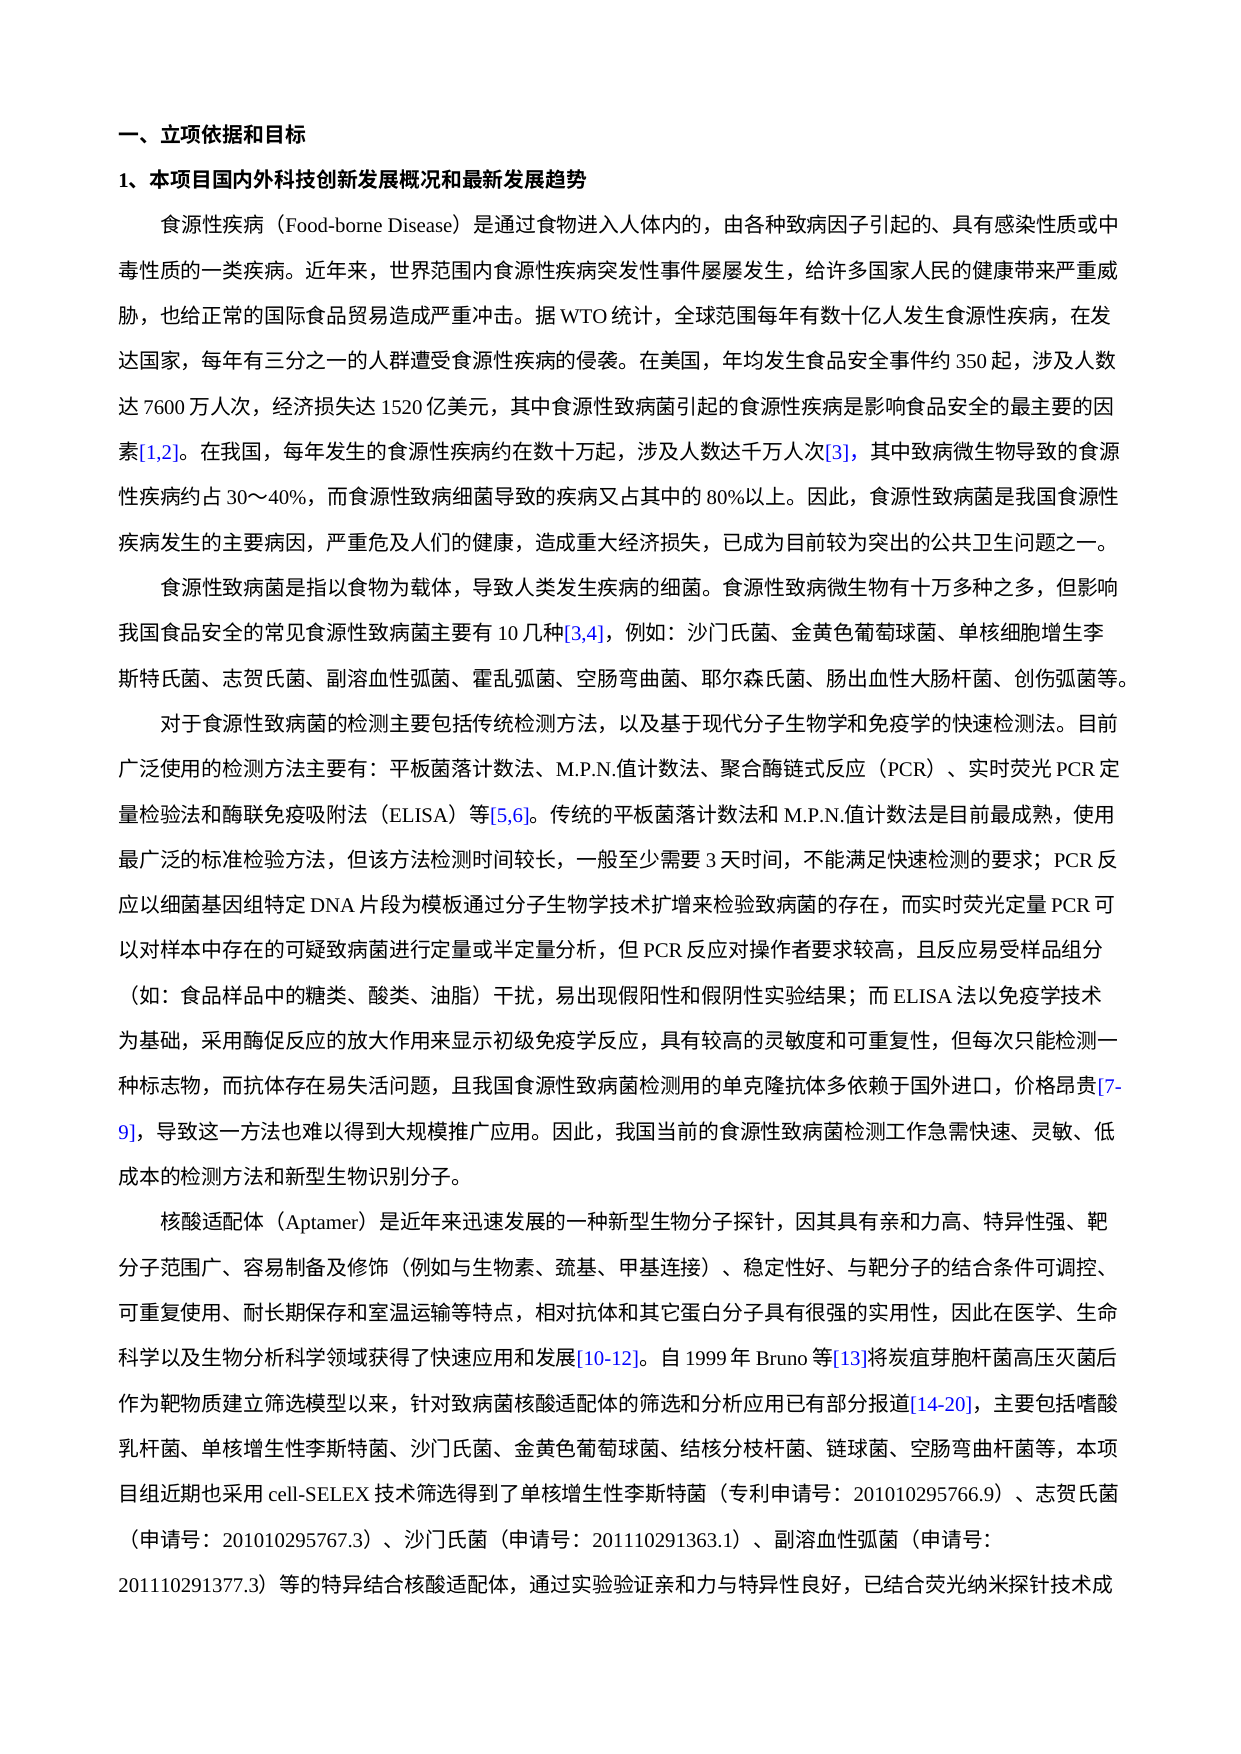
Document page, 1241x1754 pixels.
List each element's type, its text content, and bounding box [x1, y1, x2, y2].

text 食源性疾病（Food-borne Disease）是通过食物进入人体内的，由各种致病因子引起的、具有感染性质或中毒性质的一类疾病。近年来，世界范围内食源性疾病突发性事件屡屡发生，给许多国家人民的健康带来严重威胁，也给正常的国际食品贸易造成严重冲击。据WTO统计，全球范围每年有数十亿人发生食源性疾病，在发达国家，每年有三分之一的人群遭受食源性疾病的侵袭。在美国，年均发生食品安全事件约350起，涉及人数达7600万人次，经济损失达1520亿美元，其中食源性致病菌引起的食源性疾病是影响食品安全的最主要的因素[1,2]。在我国，每年发生的食源性疾病约在数十万起，涉及人数达千万人次[3]，其中致病微生物导致的食源性疾病约占30～40%，而食源性致病细菌导致的疾病又占其中的80%以上。因此，食源性致病菌是我国食源性疾病发生的主要病因，严重危及人们的健康，造成重大经济损失，已成为目前较为突出的公共卫生问题之一。 [118, 209, 1122, 556]
text 一、立项依据和目标 [118, 118, 1122, 148]
text 对于食源性致病菌的检测主要包括传统检测方法，以及基于现代分子生物学和免疫学的快速检测法。目前广泛使用的检测方法主要有：平板菌落计数法、M.P.N.值计数法、聚合酶链式反应（PCR）、实时荧光PCR定量检验法和酶联免疫吸附法（ELISA）等[5,6]。传统的平板菌落计数法和M.P.N.值计数法是目前最成熟，使用最广泛的标准检验方法，但该方法检测时间较长，一般至少需要3天时间，不能满足快速检测的要求；PCR反应以细菌基因组特定DNA片段为模板通过分子生物学技术扩增来检验致病菌的存在，而实时荧光定量PCR可以对样本中存在的可疑致病菌进行定量或半定量分析，但PCR反应对操作者要求较高，且反应易受样品组分（如：食品样品中的糖类、酸类、油脂）干扰，易出现假阳性和假阴性实验结果；而ELISA法以免疫学技术为基础，采用酶促反应的放大作用来显示初级免疫学反应，具有较高的灵敏度和可重复性，但每次只能检测一种标志物，而抗体存在易失活问题，且我国食源性致病菌检测用的单克隆抗体多依赖于国外进口，价格昂贵[7-9]，导致这一方法也难以得到大规模推广应用。因此，我国当前的食源性致病菌检测工作急需快速、灵敏、低成本的检测方法和新型生物识别分子。 [118, 707, 1122, 1191]
text 1、本项目国内外科技创新发展概况和最新发展趋势 [118, 163, 1122, 194]
text 核酸适配体（Aptamer）是近年来迅速发展的一种新型生物分子探针，因其具有亲和力高、特异性强、靶分子范围广、容易制备及修饰（例如与生物素、巯基、甲基连接）、稳定性好、与靶分子的结合条件可调控、 [118, 1206, 1122, 1281]
text 食源性致病菌是指以食物为载体，导致人类发生疾病的细菌。食源性致病微生物有十万多种之多，但影响我国食品安全的常见食源性致病菌主要有10几种[3,4]，例如：沙门氏菌、金黄色葡萄球菌、单核细胞增生李斯特氏菌、志贺氏菌、副溶血性弧菌、霍乱弧菌、空肠弯曲菌、耶尔森氏菌、肠出血性大肠杆菌、创伤弧菌等。 [118, 571, 1122, 692]
text 可重复使用、耐长期保存和室温运输等特点，相对抗体和其它蛋白分子具有很强的实用性，因此在医学、生命科学以及生物分析科学领域获得了快速应用和发展[10-12]。自1999年Bruno等[13]将炭疽芽胞杆菌高压灭菌后作为靶物质建立筛选模型以来，针对致病菌核酸适配体的筛选和分析应用已有部分报道[14-20]，主要包括嗜酸乳杆菌、单核增生性李斯特菌、沙门氏菌、金黄色葡萄球菌、结核分枝杆菌、链球菌、空肠弯曲杆菌等，本项目组近期也采用cell-SELEX技术筛选得到了单核增生性李斯特菌（专利申请号：201010295766.9）、志贺氏菌（申请号：201010295767.3）、沙门氏菌（申请号：201110291363.1）、副溶血性弧菌（申请号：201110291377.3）等的特异结合核酸适配体，通过实验验证亲和力与特异性良好，已结合荧光纳米探针技术成 [118, 1296, 1122, 1598]
